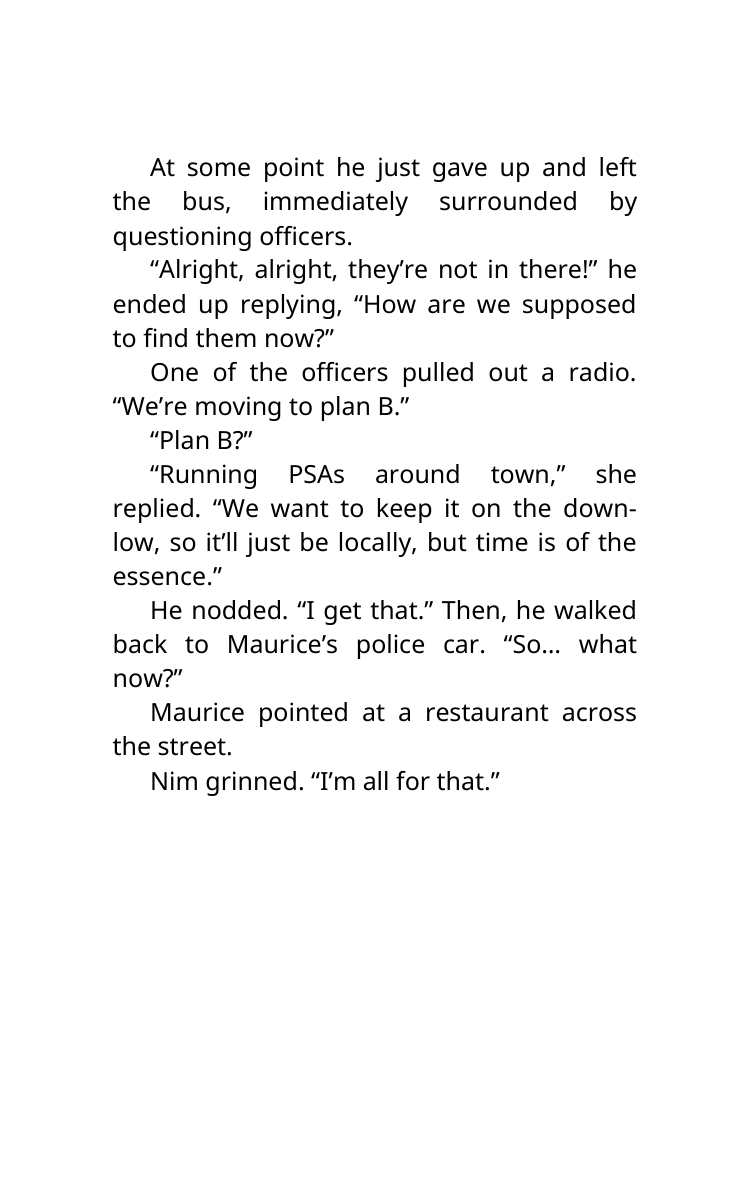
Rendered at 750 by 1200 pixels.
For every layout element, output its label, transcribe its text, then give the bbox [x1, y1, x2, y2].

text “Plan B?” [112, 422, 637, 457]
text Maurice pointed at a restaurant across the street. [112, 695, 637, 763]
text One of the officers pulled out a radio. “We’re moving to plan B.” [112, 354, 637, 422]
text He nodded. “I get that.” Then, he walked back to Maurice’s police car. “So… what now?” [112, 593, 637, 695]
text Nim grinned. “I’m all for that.” [112, 763, 637, 797]
text “Running PSAs around town,” she replied. “We want to keep it on the down-low, so it’ll just be locally, but time is of the essence.” [112, 457, 637, 593]
text At some point he just gave up and left the bus, immediately surrounded by questioning officers. [112, 150, 637, 252]
text “Alright, alright, they’re not in there!” he ended up replying, “How are we supposed to find them now?” [112, 252, 637, 354]
